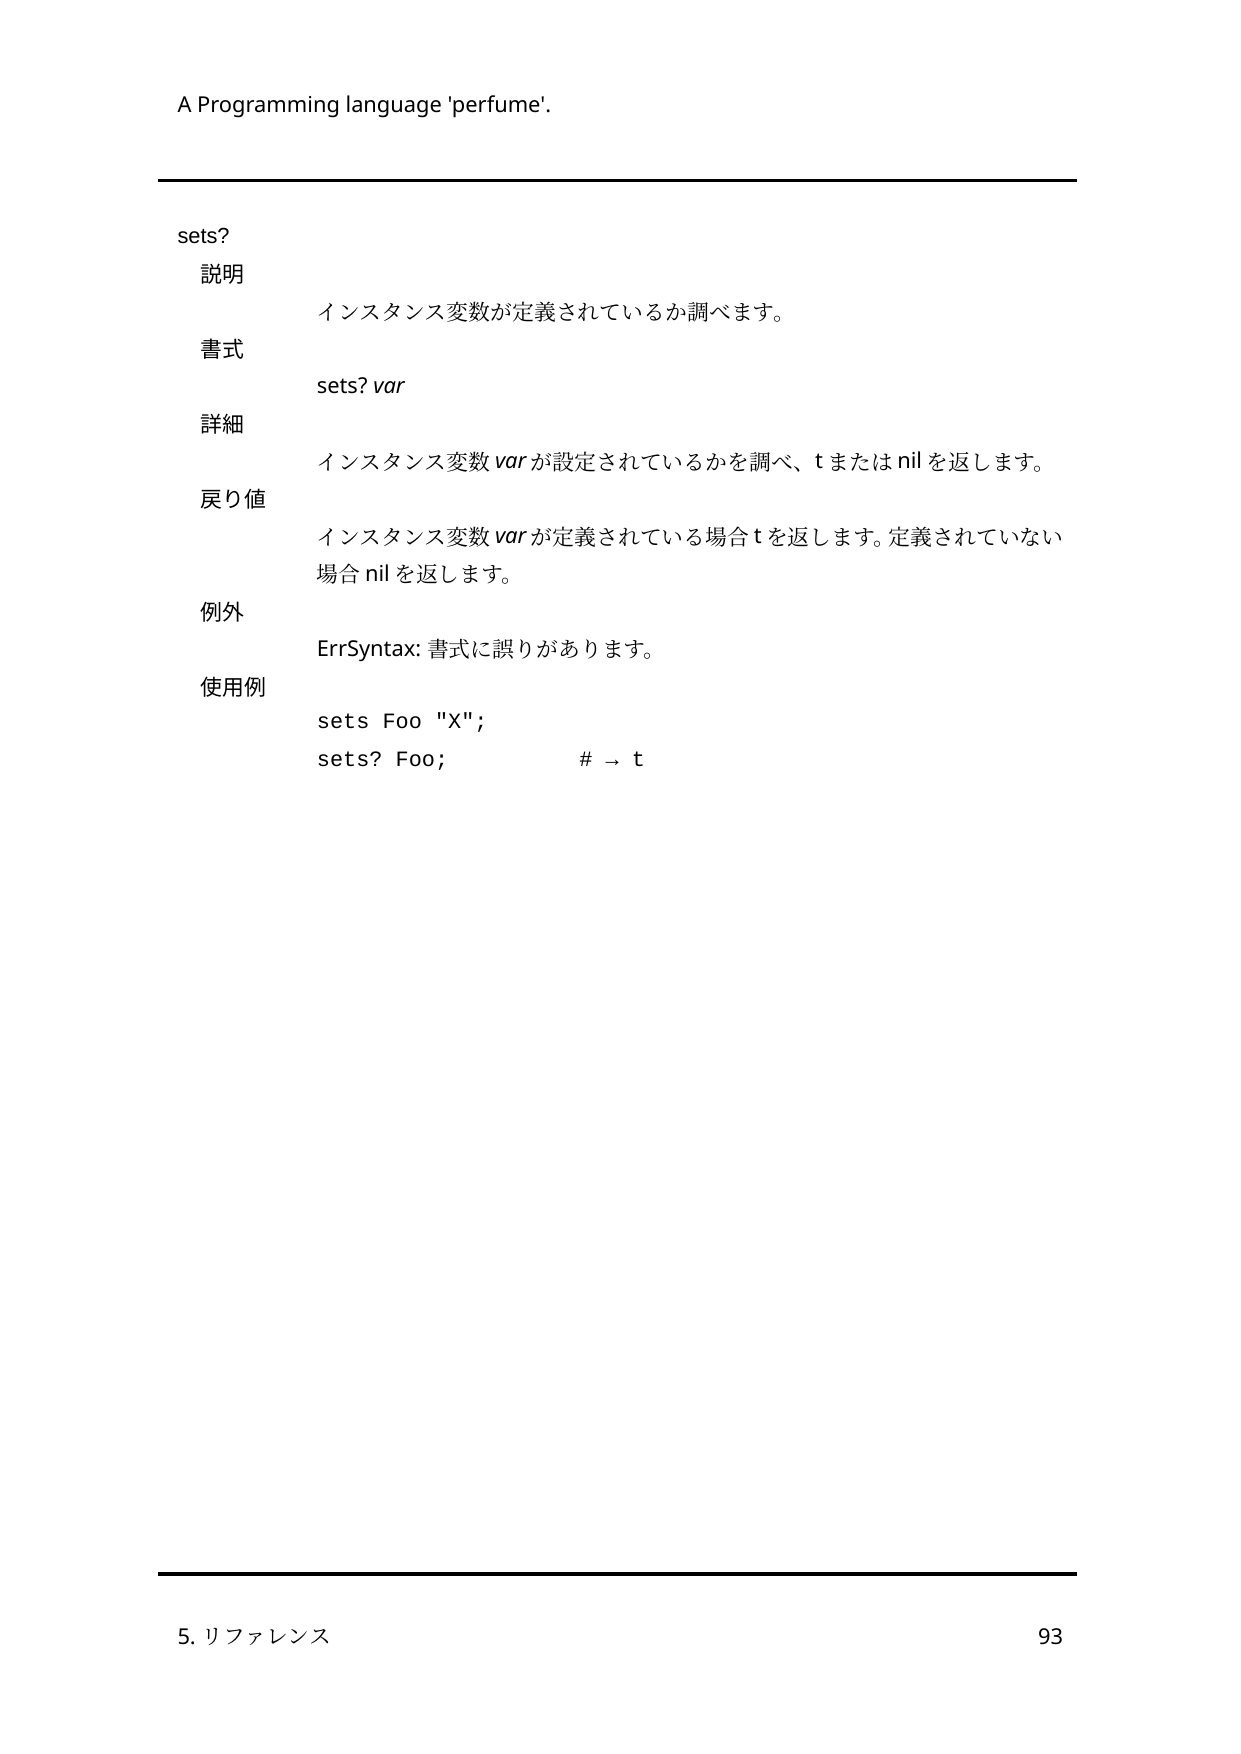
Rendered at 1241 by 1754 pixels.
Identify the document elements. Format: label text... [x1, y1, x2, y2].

table_cell 書式 [200, 329, 317, 404]
table_cell sets? var [317, 329, 1063, 404]
table_cell インスタンス変数varが定義されている場合tを返します。定義されていない場合nilを返します。 [317, 479, 1063, 592]
table_cell 詳細 [200, 404, 317, 479]
table_cell 例外 [200, 592, 317, 667]
table_header インスタンス変数が定義されているか調べます。 [317, 254, 1063, 329]
table_cell ErrSyntax: 書式に誤りがあります。 [317, 592, 1063, 667]
table_cell 戻り値 [200, 479, 317, 592]
table_header 説明 [200, 254, 317, 329]
table_cell sets Foo "X"; sets? Foo; # → t [317, 667, 1063, 779]
subtitle sets? [177, 217, 1063, 254]
table_cell 使用例 [200, 667, 317, 779]
table_cell インスタンス変数varが設定されているかを調べ、tまたはnilを返します。 [317, 404, 1063, 479]
